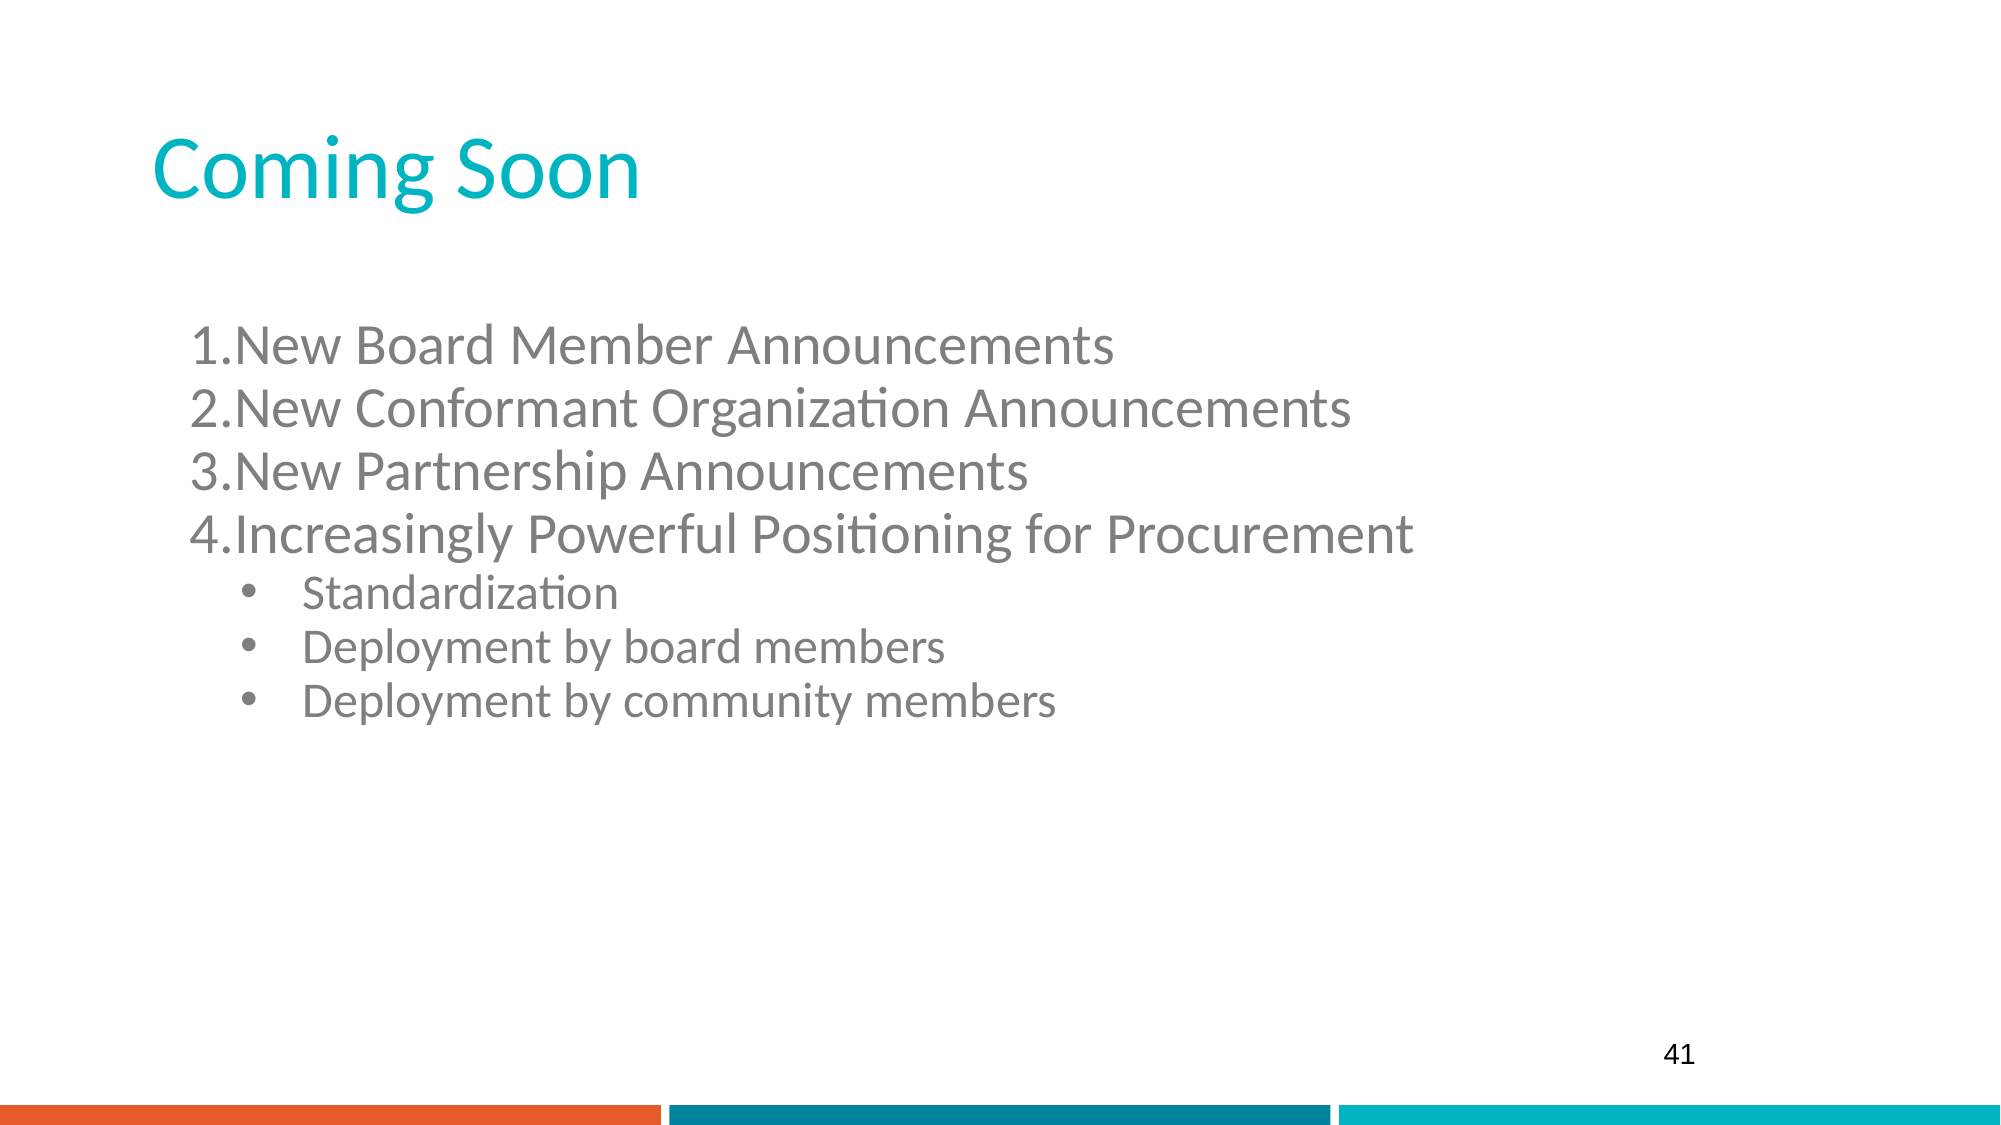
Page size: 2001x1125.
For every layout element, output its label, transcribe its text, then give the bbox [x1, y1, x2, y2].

title Coming Soon [137, 59, 1863, 278]
slide_number [1648, 1022, 1863, 1083]
list New Board Member Announcements New Conformant Organization Announcements New Partnership Announcements Increasingly Powerful Positioning for Procurement Standardization Deployment by board members Deployment by community members [137, 299, 1863, 928]
